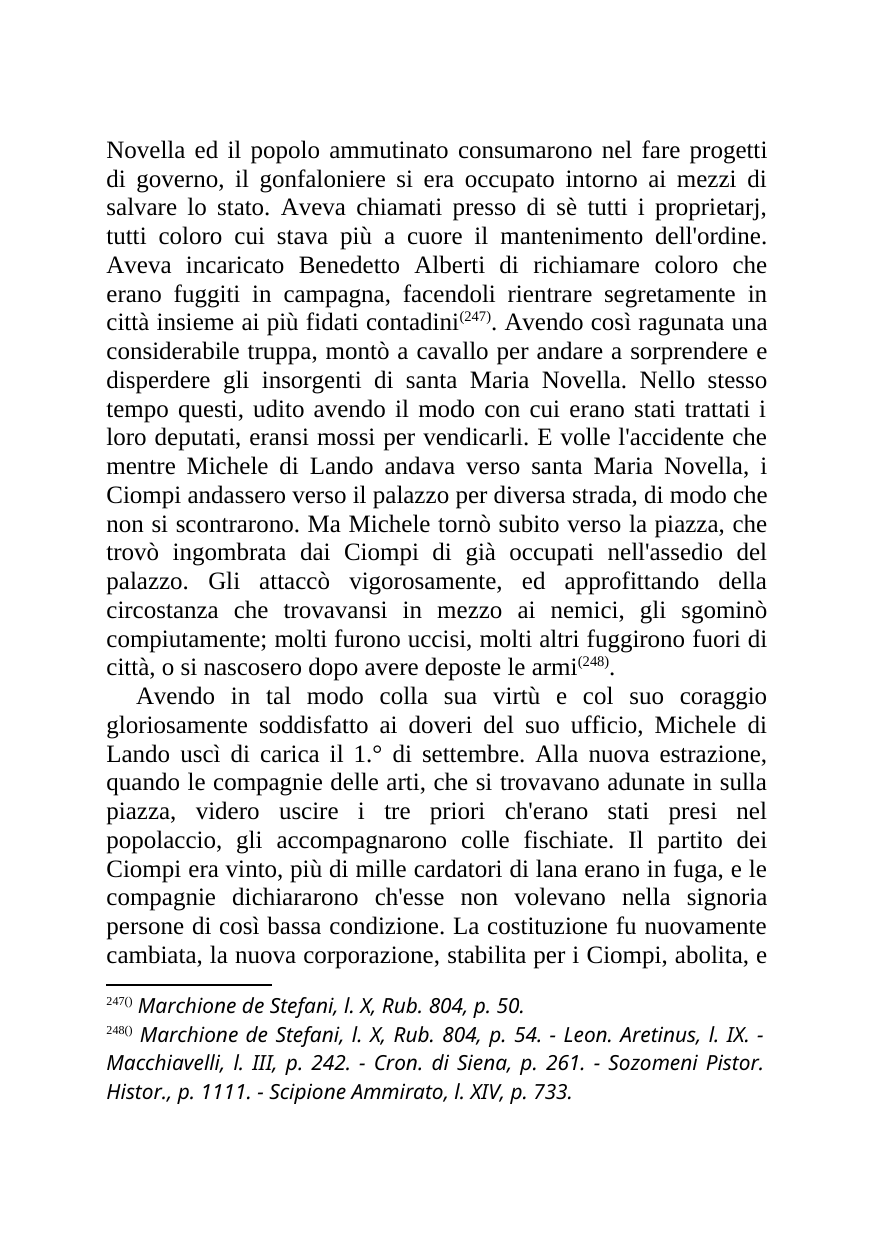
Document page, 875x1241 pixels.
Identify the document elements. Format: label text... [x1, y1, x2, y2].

text () Marchione de Stefani, l. X, Rub. 804, p. 50. [106, 991, 768, 1020]
text Avendo in tal modo colla sua virtù e col suo coraggio gloriosamente soddisfatto ai doveri del suo ufficio, Michele di Lando uscì di carica il 1.° di settembre. Alla nuova estrazione, quando le compagnie delle arti, che si trovavano adunate in sulla piazza, videro uscire i tre priori ch'erano stati presi nel popolaccio, gli accompagnarono colle fischiate. Il partito dei Ciompi era vinto, più di mille cardatori di lana erano in fuga, e le compagnie dichiararono ch'esse non volevano nella signoria persone di così bassa condizione. La costituzione fu nuovamente cambiata, la nuova corporazione, stabilita per i Ciompi, abolita, e [106, 681, 768, 969]
text Novella ed il popolo ammutinato consumarono nel fare progetti di governo, il gonfaloniere si era occupato intorno ai mezzi di salvare lo stato. Aveva chiamati presso di sè tutti i proprietarj, tutti coloro cui stava più a cuore il mantenimento dell'ordine. Aveva incaricato Benedetto Alberti di richiamare coloro che erano fuggiti in campagna, facendoli rientrare segretamente in città insieme ai più fidati contadini(). Avendo così ragunata una considerabile truppa, montò a cavallo per andare a sorprendere e disperdere gli insorgenti di santa Maria Novella. Nello stesso tempo questi, udito avendo il modo con cui erano stati trattati i loro deputati, eransi mossi per vendicarli. E volle l'accidente che mentre Michele di Lando andava verso santa Maria Novella, i Ciompi andassero verso il palazzo per diversa strada, di modo che non si scontrarono. Ma Michele tornò subito verso la piazza, che trovò ingombrata dai Ciompi di già occupati nell'assedio del palazzo. Gli attaccò vigorosamente, ed approfittando della circostanza che trovavansi in mezzo ai nemici, gli sgominò compiutamente; molti furono uccisi, molti altri fuggirono fuori di città, o si nascosero dopo avere deposte le armi(). [106, 135, 768, 681]
text () Marchione de Stefani, l. X, Rub. 804, p. 54. - Leon. Aretinus, l. IX. - Macchiavelli, l. III, p. 242. - Cron. di Siena, p. 261. - Sozomeni Pistor. Histor., p. 1111. - Scipione Ammirato, l. XIV, p. 733. [106, 1020, 768, 1105]
